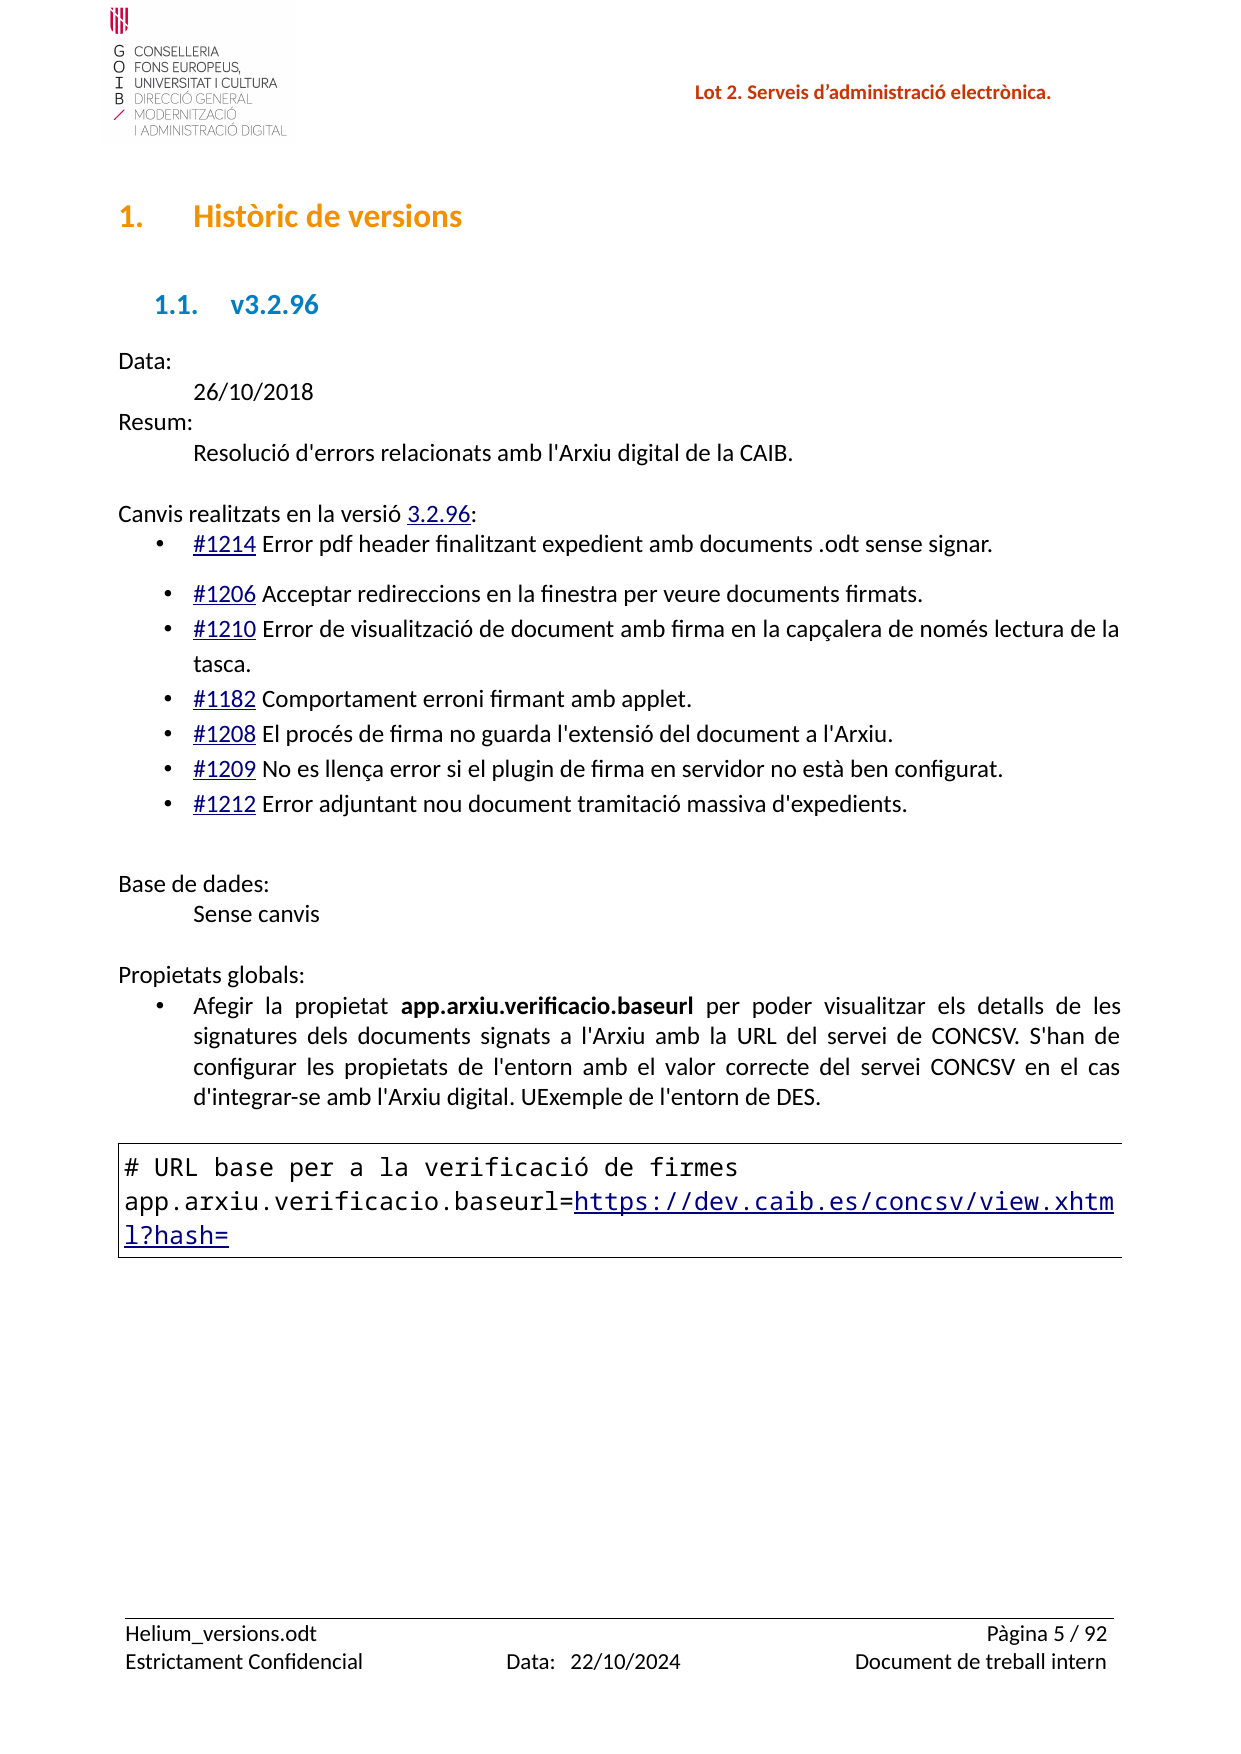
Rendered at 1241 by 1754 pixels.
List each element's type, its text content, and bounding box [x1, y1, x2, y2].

text Resolució d'errors relacionats amb l'Arxiu digital de la CAIB. [118, 437, 1122, 467]
list #1209 No es llença error si el plugin de firma en servidor no està ben configurat. [164, 753, 1122, 783]
text Data: [118, 345, 1122, 376]
list #1212 Error adjuntant nou document tramitació massiva d'expedients. [164, 788, 1122, 818]
text Resum: [118, 406, 1122, 437]
list #1210 Error de visualització de document amb firma en la capçalera de només lectura de la tasca. [164, 613, 1122, 678]
picture [100, 0, 297, 144]
list #1208 El procés de firma no guarda l'extensió del document a l'Arxiu. [164, 718, 1122, 748]
list Afegir la propietat app.arxiu.verificacio.baseurl per poder visualitzar els detalls de les signatures dels documents signats a l'Arxiu amb la URL del servei de CONCSV. S'han de configurar les propietats de l'entorn amb el valor correcte del servei CONCSV en el cas d'integrar-se amb l'Arxiu digital. UExemple de l'entorn de DES. [156, 990, 1122, 1112]
text Base de dades: [118, 868, 1122, 898]
text Sense canvis [118, 898, 1122, 929]
text Propietats globals: [118, 959, 1122, 990]
subtitle v3.2.96 [153, 286, 1122, 321]
text 26/10/2018 [118, 376, 1122, 406]
subtitle Històric de versions [118, 195, 1122, 236]
list #1206 Acceptar redireccions en la finestra per veure documents firmats. [164, 578, 1122, 608]
list #1214 Error pdf header finalitzant expedient amb documents .odt sense signar. [156, 528, 1122, 559]
text Canvis realitzats en la versió 3.2.96: [118, 498, 1122, 528]
table_header # URL base per a la verificació de firmes app.arxiu.verificacio.baseurl=https://dev.caib.es/concsv/view.xhtml?hash= [119, 1144, 1122, 1257]
list #1182 Comportament erroni firmant amb applet. [164, 683, 1122, 713]
